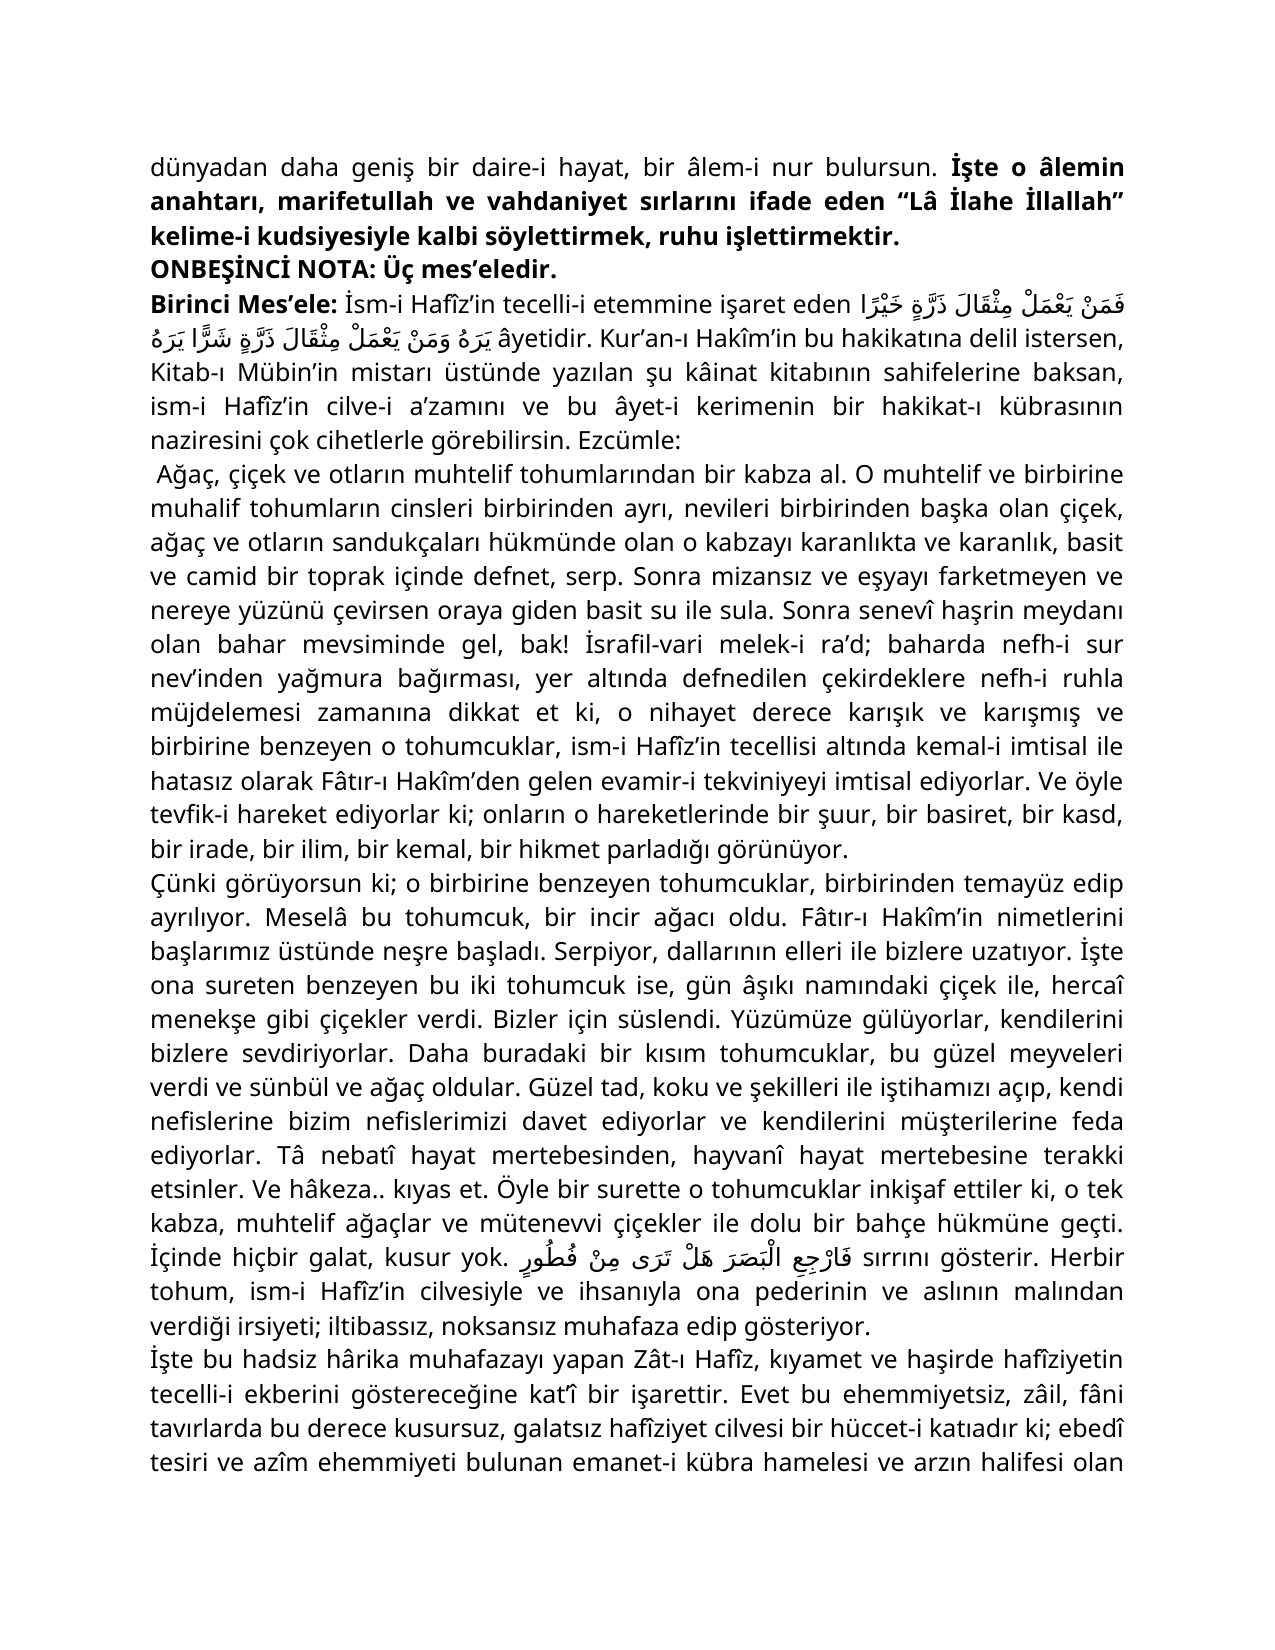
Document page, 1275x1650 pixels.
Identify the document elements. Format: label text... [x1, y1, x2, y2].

text dünyadan daha geniş bir daire-i hayat, bir âlem-i nur bulursun. İşte o âlemin anahtarı, marifetullah ve vahdaniyet sırlarını ifade eden “Lâ İlahe İllallah” kelime-i kudsiyesiyle kalbi söylettirmek, ruhu işlettirmektir. [150, 150, 1125, 252]
text ONBEŞİNCİ NOTA: Üç mes’eledir. [150, 252, 1125, 286]
text Birinci Mes’ele: İsm-i Hafîz’in tecelli-i etemmine işaret eden فَمَنْ يَعْمَلْ مِثْقَالَ ذَرَّةٍ خَيْرًا يَرَهُ وَمَنْ يَعْمَلْ مِثْقَالَ ذَرَّةٍ شَرًّا يَرَهُ âyetidir. Kur’an-ı Hakîm’in bu hakikatına delil istersen, Kitab-ı Mübin’in mistarı üstünde yazılan şu kâinat kitabının sahifelerine baksan, ism-i Hafîz’in cilve-i a’zamını ve bu âyet-i kerimenin bir hakikat-ı kübrasının naziresini çok cihetlerle görebilirsin. Ezcümle: [150, 286, 1125, 457]
text İşte bu hadsiz hârika muhafazayı yapan Zât-ı Hafîz, kıyamet ve haşirde hafîziyetin tecelli-i ekberini göstereceğine kat’î bir işarettir. Evet bu ehemmiyetsiz, zâil, fâni tavırlarda bu derece kusursuz, galatsız hafîziyet cilvesi bir hüccet-i katıadır ki; ebedî tesiri ve azîm ehemmiyeti bulunan emanet-i kübra hamelesi ve arzın halifesi olan [150, 1342, 1125, 1478]
text Ağaç, çiçek ve otların muhtelif tohumlarından bir kabza al. O muhtelif ve birbirine muhalif tohumların cinsleri birbirinden ayrı, nevileri birbirinden başka olan çiçek, ağaç ve otların sandukçaları hükmünde olan o kabzayı karanlıkta ve karanlık, basit ve camid bir toprak içinde defnet, serp. Sonra mizansız ve eşyayı farketmeyen ve nereye yüzünü çevirsen oraya giden basit su ile sula. Sonra senevî haşrin meydanı olan bahar mevsiminde gel, bak! İsrafil-vari melek-i ra’d; baharda nefh-i sur nev’inden yağmura bağırması, yer altında defnedilen çekirdeklere nefh-i ruhla müjdelemesi zamanına dikkat et ki, o nihayet derece karışık ve karışmış ve birbirine benzeyen o tohumcuklar, ism-i Hafîz’in tecellisi altında kemal-i imtisal ile hatasız olarak Fâtır-ı Hakîm’den gelen evamir-i tekviniyeyi imtisal ediyorlar. Ve öyle tevfik-i hareket ediyorlar ki; onların o hareketlerinde bir şuur, bir basiret, bir kasd, bir irade, bir ilim, bir kemal, bir hikmet parladığı görünüyor. [150, 457, 1125, 865]
text Çünki görüyorsun ki; o birbirine benzeyen tohumcuklar, birbirinden temayüz edip ayrılıyor. Meselâ bu tohumcuk, bir incir ağacı oldu. Fâtır-ı Hakîm’in nimetlerini başlarımız üstünde neşre başladı. Serpiyor, dallarının elleri ile bizlere uzatıyor. İşte ona sureten benzeyen bu iki tohumcuk ise, gün âşıkı namındaki çiçek ile, hercaî menekşe gibi çiçekler verdi. Bizler için süslendi. Yüzümüze gülüyorlar, kendilerini bizlere sevdiriyorlar. Daha buradaki bir kısım tohumcuklar, bu güzel meyveleri verdi ve sünbül ve ağaç oldular. Güzel tad, koku ve şekilleri ile iştihamızı açıp, kendi nefislerine bizim nefislerimizi davet ediyorlar ve kendilerini müşterilerine feda ediyorlar. Tâ nebatî hayat mertebesinden, hayvanî hayat mertebesine terakki etsinler. Ve hâkeza.. kıyas et. Öyle bir surette o tohumcuklar inkişaf ettiler ki, o tek kabza, muhtelif ağaçlar ve mütenevvi çiçekler ile dolu bir bahçe hükmüne geçti. İçinde hiçbir galat, kusur yok. فَارْجِعِ الْبَصَرَ هَلْ تَرَى مِنْ فُطُورٍ sırrını gösterir. Herbir tohum, ism-i Hafîz’in cilvesiyle ve ihsanıyla ona pederinin ve aslının malından verdiği irsiyeti; iltibassız, noksansız muhafaza edip gösteriyor. [150, 865, 1125, 1342]
